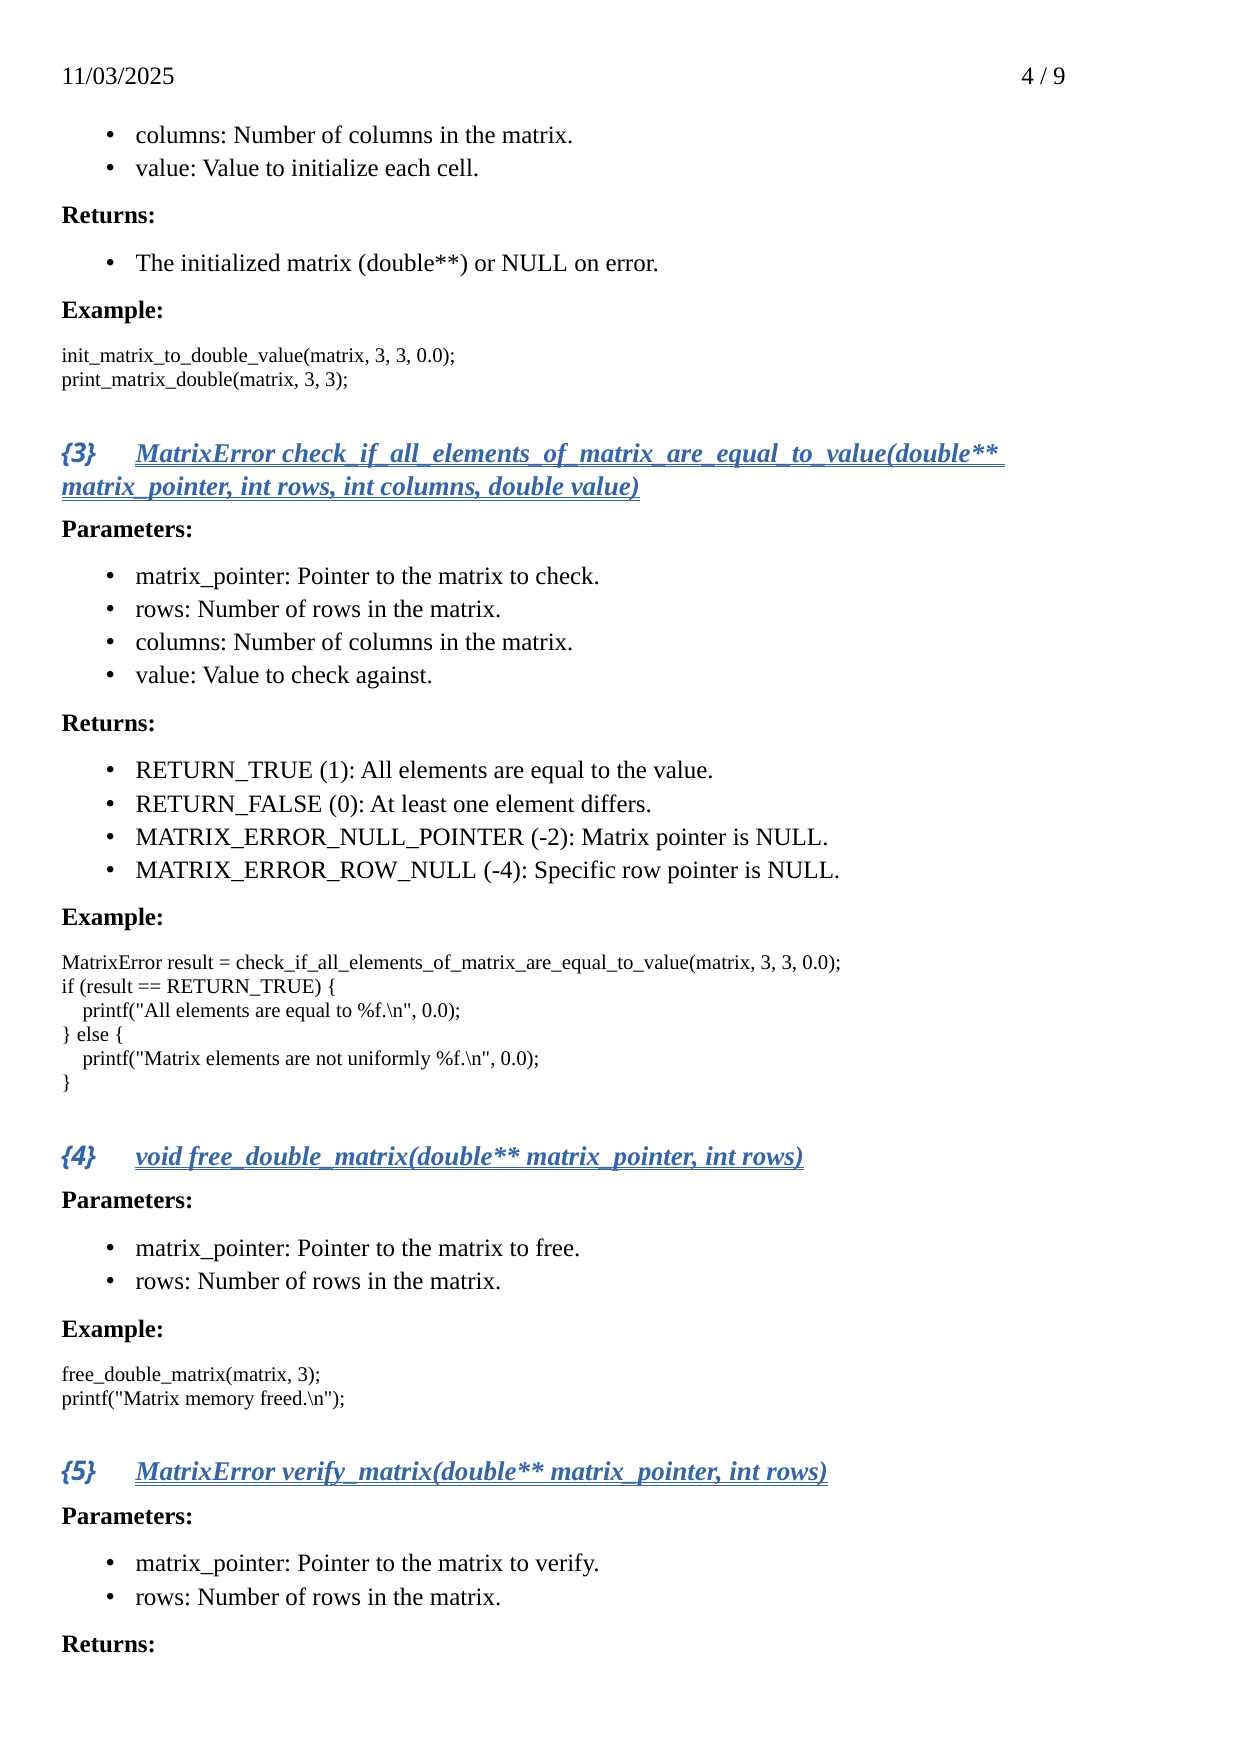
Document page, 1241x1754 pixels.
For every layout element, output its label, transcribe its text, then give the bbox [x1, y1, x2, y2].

text Example: [61, 1314, 1179, 1343]
text Example: [61, 902, 1179, 931]
subtitle MatrixError check_if_all_elements_of_matrix_are_equal_to_value(double** matrix_pointer, int rows, int columns, double value) [61, 433, 1179, 501]
list The initialized matrix (double**) or NULL on error. [106, 248, 1179, 277]
list rows: Number of rows in the matrix. [106, 1266, 1179, 1295]
text Returns: [61, 1629, 1179, 1658]
list rows: Number of rows in the matrix. [106, 1582, 1179, 1610]
list matrix_pointer: Pointer to the matrix to check. [106, 561, 1179, 590]
list columns: Number of columns in the matrix. [106, 627, 1179, 656]
text init_matrix_to_double_value(matrix, 3, 3, 0.0); [61, 343, 1179, 367]
text free_double_matrix(matrix, 3); [61, 1361, 1179, 1386]
list MATRIX_ERROR_ROW_NULL (-4): Specific row pointer is NULL. [106, 855, 1179, 883]
text Returns: [61, 200, 1179, 229]
list RETURN_TRUE (1): All elements are equal to the value. [106, 756, 1179, 784]
text printf("Matrix memory freed.\n"); [61, 1386, 1179, 1409]
list value: Value to initialize each cell. [106, 153, 1179, 181]
list matrix_pointer: Pointer to the matrix to free. [106, 1233, 1179, 1262]
text Returns: [61, 708, 1179, 737]
text MatrixError result = check_if_all_elements_of_matrix_are_equal_to_value(matrix, 3, 3, 0.0); [61, 950, 1179, 974]
list columns: Number of columns in the matrix. [106, 120, 1179, 148]
text } else { [61, 1022, 1179, 1046]
text Example: [61, 296, 1179, 324]
subtitle void free_double_matrix(double** matrix_pointer, int rows) [61, 1136, 1179, 1173]
subtitle MatrixError verify_matrix(double** matrix_pointer, int rows) [61, 1452, 1179, 1488]
text } [61, 1070, 1179, 1094]
list RETURN_FALSE (0): At least one element differs. [106, 789, 1179, 817]
text Parameters: [61, 514, 1179, 542]
list rows: Number of rows in the matrix. [106, 594, 1179, 623]
text printf("Matrix elements are not uniformly %f.\n", 0.0); [61, 1046, 1179, 1070]
list value: Value to check against. [106, 660, 1179, 689]
text print_matrix_double(matrix, 3, 3); [61, 367, 1179, 391]
list MATRIX_ERROR_NULL_POINTER (-2): Matrix pointer is NULL. [106, 822, 1179, 850]
text if (result == RETURN_TRUE) { [61, 974, 1179, 998]
text printf("All elements are equal to %f.\n", 0.0); [61, 998, 1179, 1022]
list matrix_pointer: Pointer to the matrix to verify. [106, 1548, 1179, 1577]
text Parameters: [61, 1186, 1179, 1214]
text Parameters: [61, 1501, 1179, 1530]
